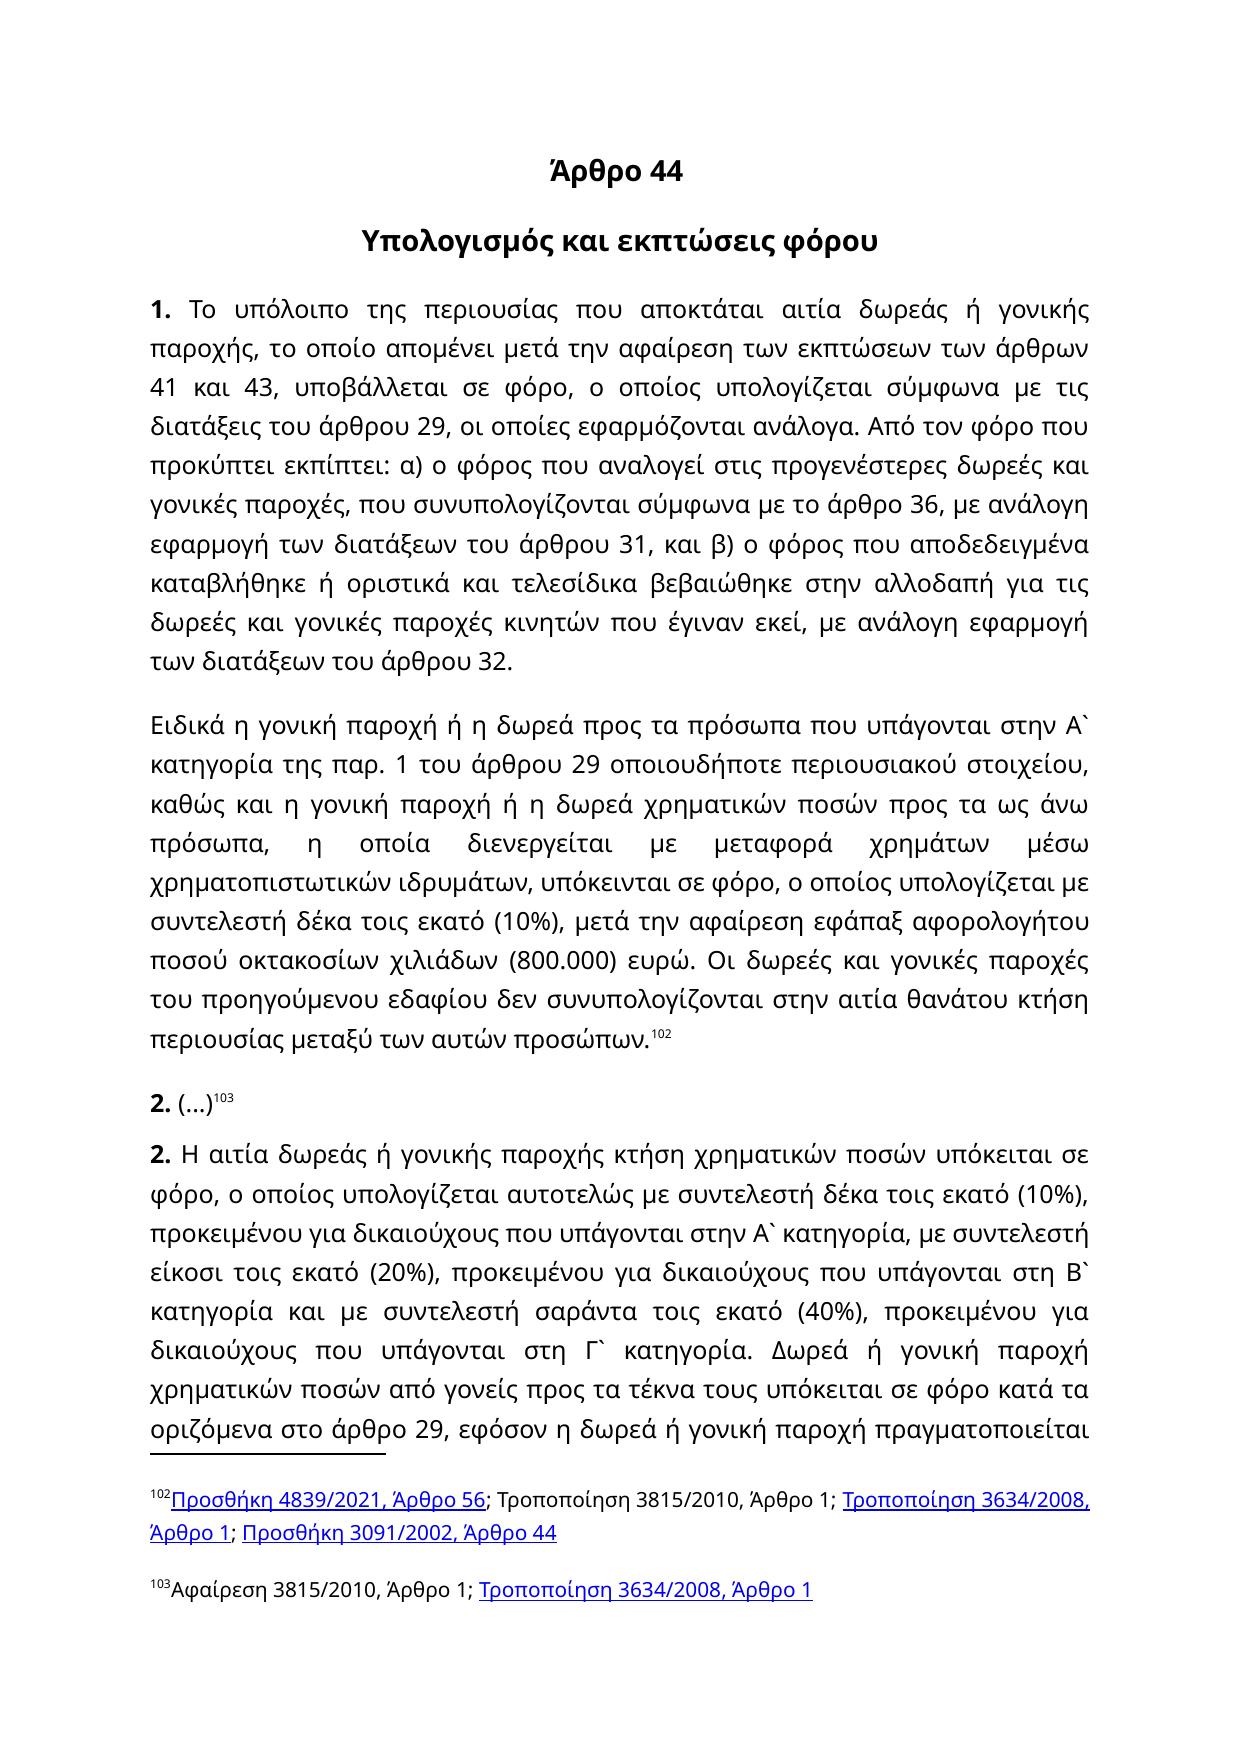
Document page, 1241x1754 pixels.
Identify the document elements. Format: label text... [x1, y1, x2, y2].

text Ειδικά η γονική παροχή ή η δωρεά προς τα πρόσωπα που υπάγονται στην Α` κατηγορία της παρ. 1 του άρθρου 29 οποιουδήποτε περιουσιακού στοιχείου, καθώς και η γονική παροχή ή η δωρεά χρηματικών ποσών προς τα ως άνω πρόσωπα, η οποία διενεργείται με μεταφορά χρημάτων μέσω χρηματοπιστωτικών ιδρυμάτων, υπόκεινται σε φόρο, ο οποίος υπολογίζεται με συντελεστή δέκα τοις εκατό (10%), μετά την αφαίρεση εφάπαξ αφορολογήτου ποσού οκτακοσίων χιλιάδων (800.000) ευρώ. Οι δωρεές και γονικές παροχές του προηγούμενου εδαφίου δεν συνυπολογίζονται στην αιτία θανάτου κτήση περιουσίας μεταξύ των αυτών προσώπων. [150, 708, 1090, 1055]
text 1. Το υπόλοιπο της περιουσίας που αποκτάται αιτία δωρεάς ή γονικής παροχής, το οποίο απομένει μετά την αφαίρεση των εκπτώσεων των άρθρων 41 και 43, υποβάλλεται σε φόρο, ο οποίος υπολογίζεται σύμφωνα με τις διατάξεις του άρθρου 29, οι οποίες εφαρμόζονται ανάλογα. Από τον φόρο που προκύπτει εκπίπτει: α) ο φόρος που αναλογεί στις προγενέστερες δωρεές και γονικές παροχές, που συνυπολογίζονται σύμφωνα με το άρθρο 36, με ανάλογη εφαρμογή των διατάξεων του άρθρου 31, και β) ο φόρος που αποδεδειγμένα καταβλήθηκε ή οριστικά και τελεσίδικα βεβαιώθηκε στην αλλοδαπή για τις δωρεές και γονικές παροχές κινητών που έγιναν εκεί, με ανάλογη εφαρμογή των διατάξεων του άρθρου 32. [150, 291, 1090, 678]
text Προσθήκη 4839/2021, Άρθρο 56; Τροποποίηση 3815/2010, Άρθρο 1; Τροποποίηση 3634/2008, Άρθρο 1; Προσθήκη 3091/2002, Άρθρο 44 [150, 1485, 1090, 1546]
text Αφαίρεση 3815/2010, Άρθρο 1; Τροποποίηση 3634/2008, Άρθρο 1 [150, 1576, 1090, 1604]
text 2. (...) [150, 1085, 1090, 1119]
subtitle Άρθρο 44 [150, 150, 1090, 190]
subtitle Υπολογισμός και εκπτώσεις φόρου [150, 221, 1090, 260]
text 2. Η αιτία δωρεάς ή γονικής παροχής κτήση χρηματικών ποσών υπόκειται σε φόρο, ο οποίος υπολογίζεται αυτοτελώς με συντελεστή δέκα τοις εκατό (10%), προκειμένου για δικαιούχους που υπάγονται στην Α` κατηγορία, με συντελεστή είκοσι τοις εκατό (20%), προκειμένου για δικαιούχους που υπάγονται στη Β` κατηγορία και με συντελεστή σαράντα τοις εκατό (40%), προκειμένου για δικαιούχους που υπάγονται στη Γ` κατηγορία. Δωρεά ή γονική παροχή χρηματικών ποσών από γονείς προς τα τέκνα τους υπόκειται σε φόρο κατά τα οριζόμενα στο άρθρο 29, εφόσον η δωρεά ή γονική παροχή πραγματοποιείται [150, 1137, 1090, 1445]
